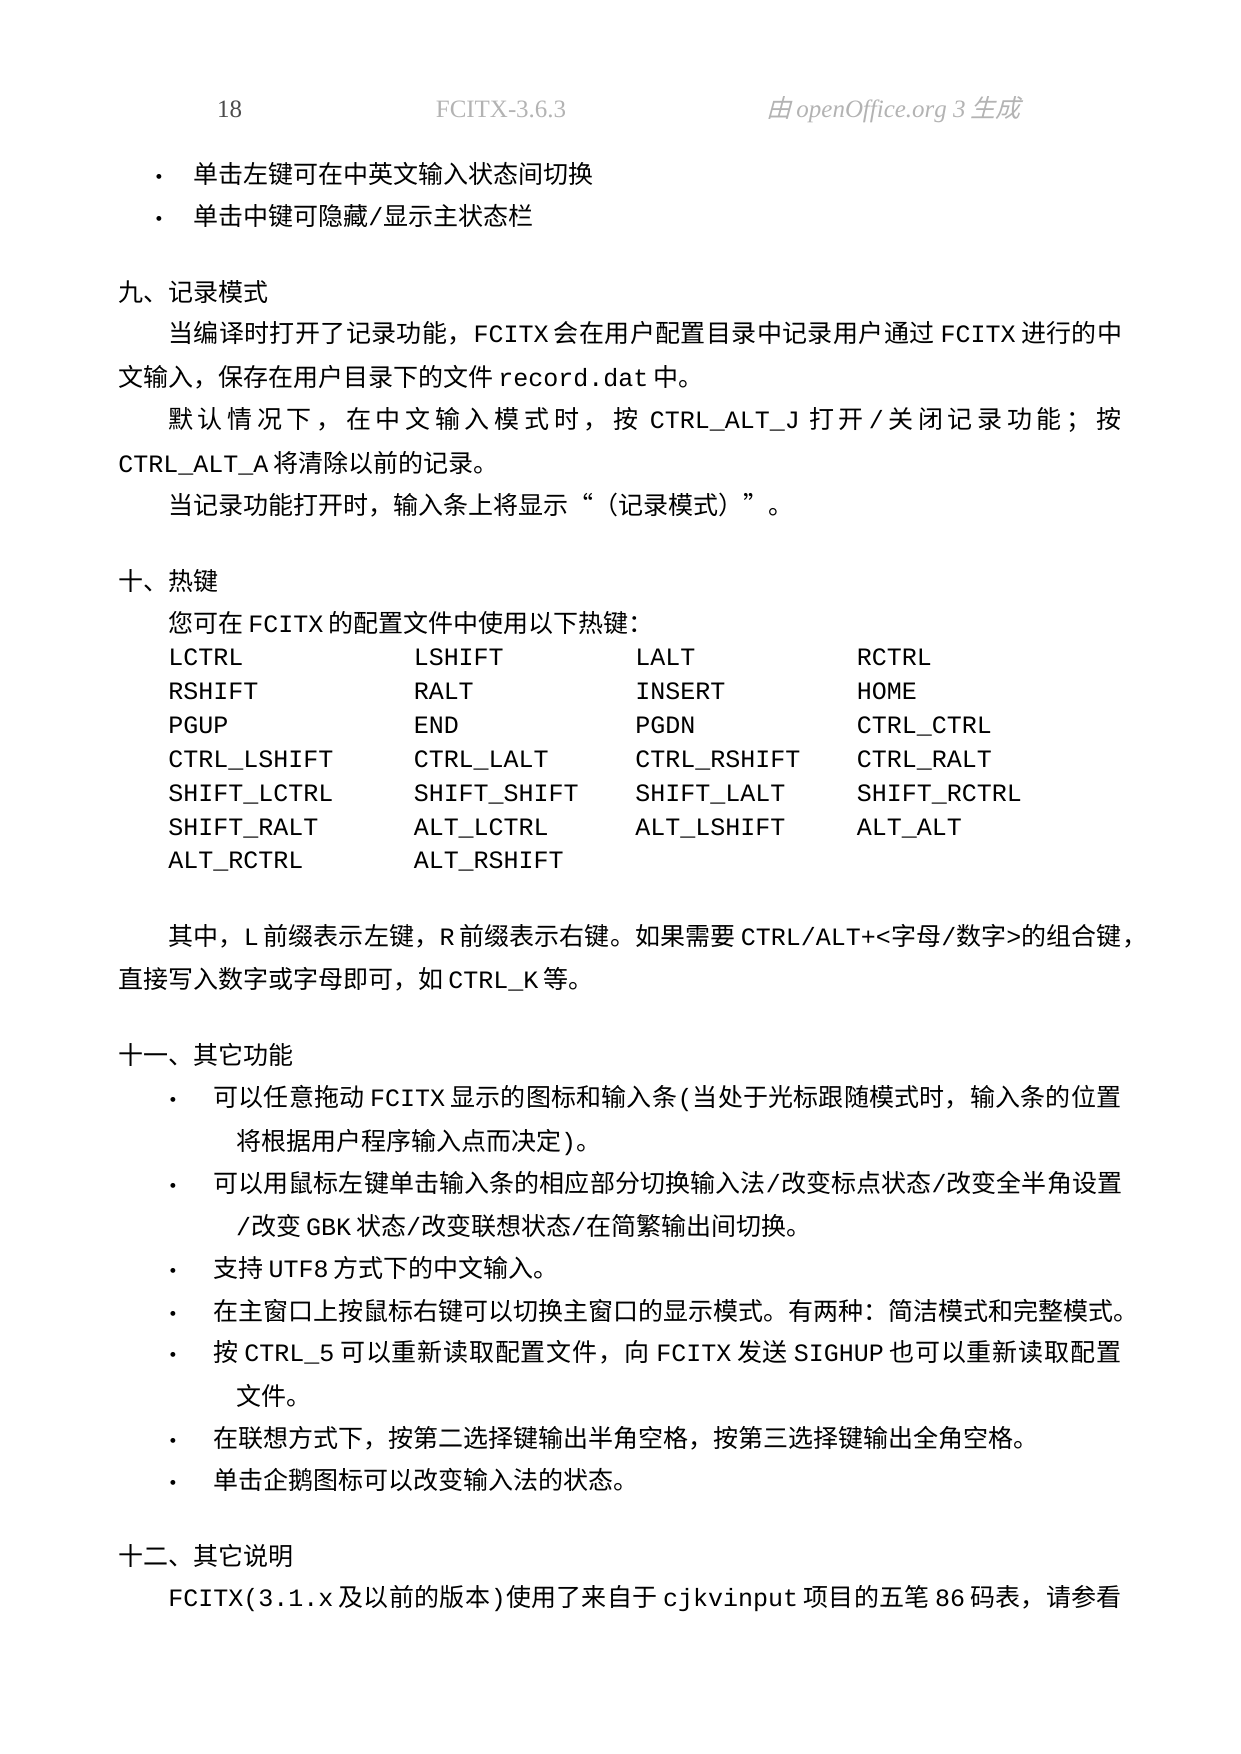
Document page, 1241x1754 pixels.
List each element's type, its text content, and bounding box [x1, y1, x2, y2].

text ALT_RCTRL ALT_RSHIFT [118, 848, 1122, 876]
text 默认情况下，在中文输入模式时，按CTRL_ALT_J打开/关闭记录功能；按CTRL_ALT_A将清除以前的记录。 [118, 400, 1122, 480]
text 其中，L前缀表示左键，R前缀表示右键。如果需要CTRL/ALT+<字母/数字>的组合键，直接写入数字或字母即可，如CTRL_K等。 [118, 916, 1122, 996]
list 单击左键可在中英文输入状态间切换 [156, 154, 1122, 191]
text CTRL_LSHIFT CTRL_LALT CTRL_RSHIFT CTRL_RALT [118, 747, 1122, 775]
list 在联想方式下，按第二选择键输出半角空格，按第三选择键输出全角空格。 [169, 1418, 1122, 1454]
text LCTRL LSHIFT LALT RCTRL [118, 645, 1122, 673]
text FCITX(3.1.x及以前的版本)使用了来自于cjkvinput项目的五笔86码表，请参看 [118, 1578, 1122, 1614]
list 单击中键可隐藏/显示主状态栏 [156, 196, 1122, 233]
text 当记录功能打开时，输入条上将显示“（记录模式）”。 [118, 485, 1122, 522]
list 单击企鹅图标可以改变输入法的状态。 [169, 1460, 1122, 1496]
list 可以用鼠标左键单击输入条的相应部分切换输入法/改变标点状态/改变全半角设置/改变GBK状态/改变联想状态/在简繁输出间切换。 [169, 1163, 1122, 1243]
text 十二、其它说明 [118, 1536, 1122, 1572]
text 您可在FCITX的配置文件中使用以下热键： [118, 603, 1122, 639]
text 当编译时打开了记录功能，FCITX会在用户配置目录中记录用户通过FCITX进行的中文输入，保存在用户目录下的文件record.dat中。 [118, 314, 1122, 394]
text SHIFT_LCTRL SHIFT_SHIFT SHIFT_LALT SHIFT_RCTRL [118, 781, 1122, 809]
text RSHIFT RALT INSERT HOME [118, 679, 1122, 707]
text PGUP END PGDN CTRL_CTRL [118, 713, 1122, 741]
list 在主窗口上按鼠标右键可以切换主窗口的显示模式。有两种：简洁模式和完整模式。 [169, 1291, 1122, 1327]
list 按CTRL_5可以重新读取配置文件，向FCITX发送SIGHUP也可以重新读取配置文件。 [169, 1333, 1122, 1413]
list 可以任意拖动FCITX显示的图标和输入条(当处于光标跟随模式时，输入条的位置将根据用户程序输入点而决定)。 [169, 1077, 1122, 1157]
text 九、记录模式 [118, 272, 1122, 308]
text 十一、其它功能 [118, 1036, 1122, 1072]
text 十、热键 [118, 561, 1122, 597]
text SHIFT_RALT ALT_LCTRL ALT_LSHIFT ALT_ALT [118, 814, 1122, 843]
list 支持UTF8方式下的中文输入。 [169, 1249, 1122, 1285]
